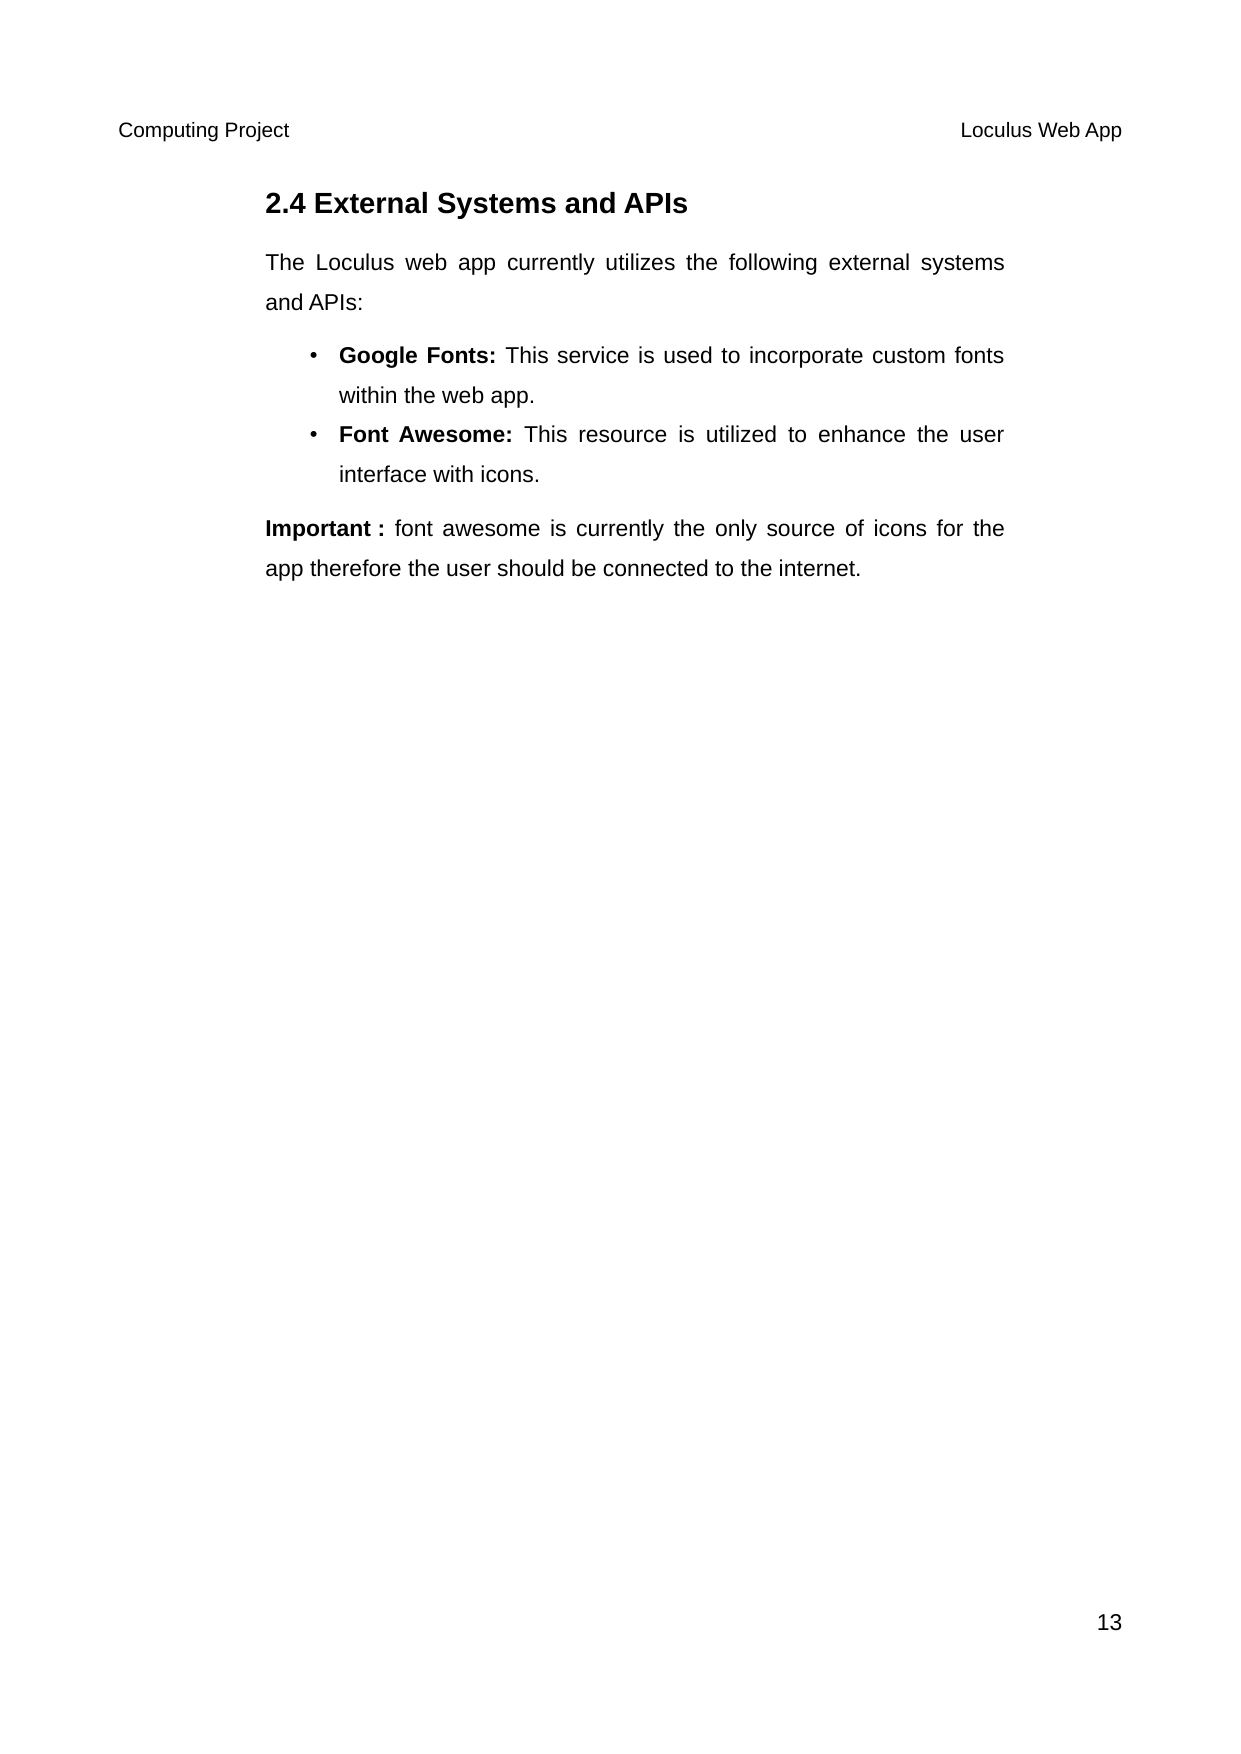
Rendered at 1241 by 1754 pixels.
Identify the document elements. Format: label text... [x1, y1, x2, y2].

text Important : font awesome is currently the only source of icons for the app therefore the user should be connected to the internet. [265, 515, 1005, 581]
text The Loculus web app currently utilizes the following external systems and APIs: [265, 249, 1005, 315]
subtitle 2.4 External Systems and APIs [265, 186, 1005, 220]
list Font Awesome: This resource is utilized to enhance the user interface with icons. [309, 421, 1005, 487]
list Google Fonts: This service is used to incorporate custom fonts within the web app. [309, 342, 1005, 408]
